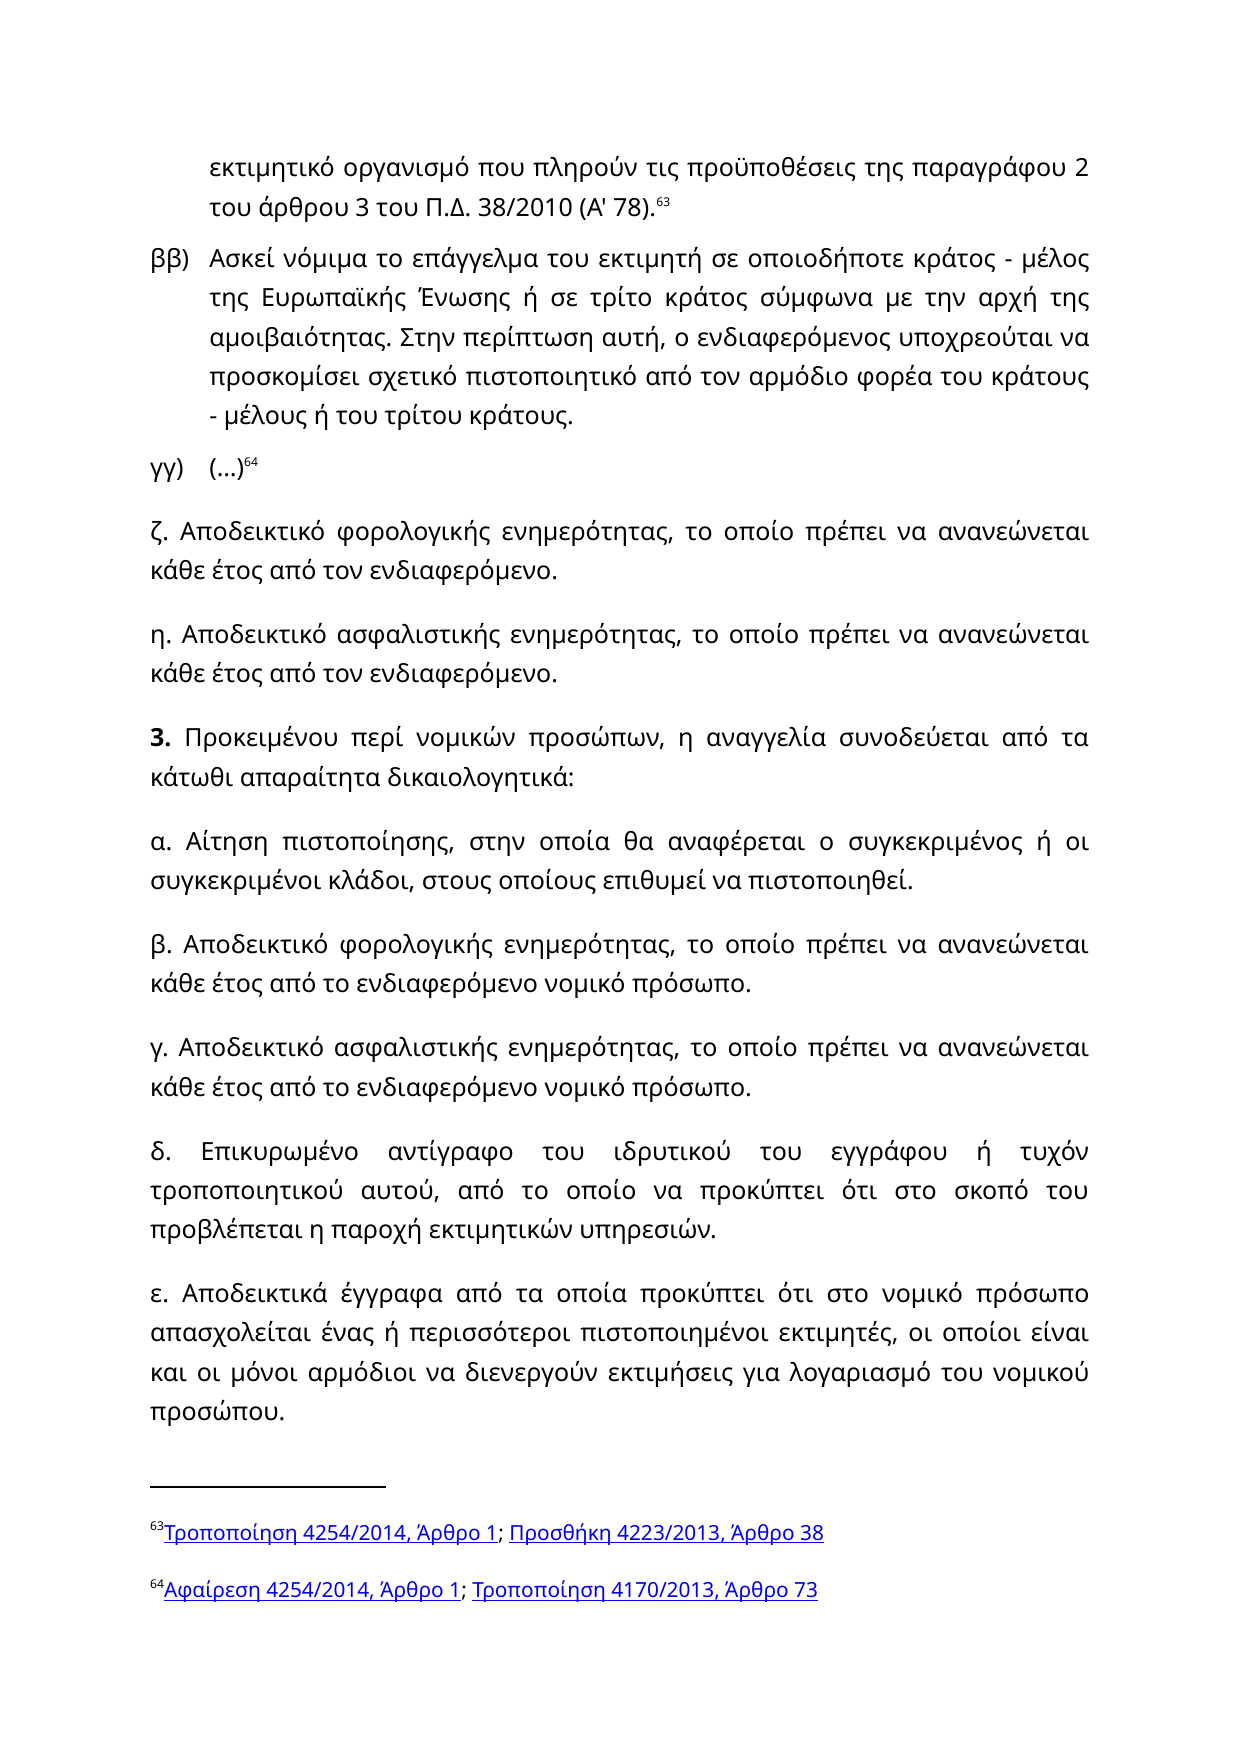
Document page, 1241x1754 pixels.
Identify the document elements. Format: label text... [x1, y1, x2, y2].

text η. Αποδεικτικό ασφαλιστικής ενημερότητας, το οποίο πρέπει να ανανεώνεται κάθε έτος από τον ενδιαφερόμενο. [150, 617, 1090, 690]
list γγ) (…) [150, 449, 1090, 483]
text Τροποποίηση 4254/2014, Άρθρο 1; Προσθήκη 4223/2013, Άρθρο 38 [150, 1518, 1090, 1546]
text 3. Προκειμένου περί νομικών προσώπων, η αναγγελία συνοδεύεται από τα κάτωθι απαραίτητα δικαιολογητικά: [150, 720, 1090, 793]
text Αφαίρεση 4254/2014, Άρθρο 1; Τροποποίηση 4170/2013, Άρθρο 73 [150, 1576, 1090, 1604]
text δ. Επικυρωμένο αντίγραφο του ιδρυτικού του εγγράφου ή τυχόν τροποποιητικού αυτού, από το οποίο να προκύπτει ότι στο σκοπό του προβλέπεται η παροχή εκτιμητικών υπηρεσιών. [150, 1133, 1090, 1246]
list ββ) Ασκεί νόμιμα το επάγγελμα του εκτιμητή σε οποιοδήποτε κράτος - μέλος της Ευρωπαϊκής Ένωσης ή σε τρίτο κράτος σύμφωνα με την αρχή της αμοιβαιότητας. Στην περίπτωση αυτή, ο ενδιαφερόμενος υποχρεούται να προσκομίσει σχετικό πιστοποιητικό από τον αρμόδιο φορέα του κράτους - μέλους ή του τρίτου κράτους. [150, 241, 1090, 432]
text β. Αποδεικτικό φορολογικής ενημερότητας, το οποίο πρέπει να ανανεώνεται κάθε έτος από το ενδιαφερόμενο νομικό πρόσωπο. [150, 927, 1090, 1000]
text α. Αίτηση πιστοποίησης, στην οποία θα αναφέρεται ο συγκεκριμένος ή οι συγκεκριμένοι κλάδοι, στους οποίους επιθυμεί να πιστοποιηθεί. [150, 823, 1090, 897]
text ζ. Αποδεικτικό φορολογικής ενημερότητας, το οποίο πρέπει να ανανεώνεται κάθε έτος από τον ενδιαφερόμενο. [150, 513, 1090, 587]
text ε. Αποδεικτικά έγγραφα από τα οποία προκύπτει ότι στο νομικό πρόσωπο απασχολείται ένας ή περισσότεροι πιστοποιημένοι εκτιμητές, οι οποίοι είναι και οι μόνοι αρμόδιοι να διενεργούν εκτιμήσεις για λογαριασμό του νομικού προσώπου. [150, 1276, 1090, 1427]
list εκτιμητικό οργανισμό που πληρούν τις προϋποθέσεις της παραγράφου 2 του άρθρου 3 του Π.Δ. 38/2010 (Α' 78). [150, 150, 1090, 223]
text γ. Αποδεικτικό ασφαλιστικής ενημερότητας, το οποίο πρέπει να ανανεώνεται κάθε έτος από το ενδιαφερόμενο νομικό πρόσωπο. [150, 1030, 1090, 1103]
